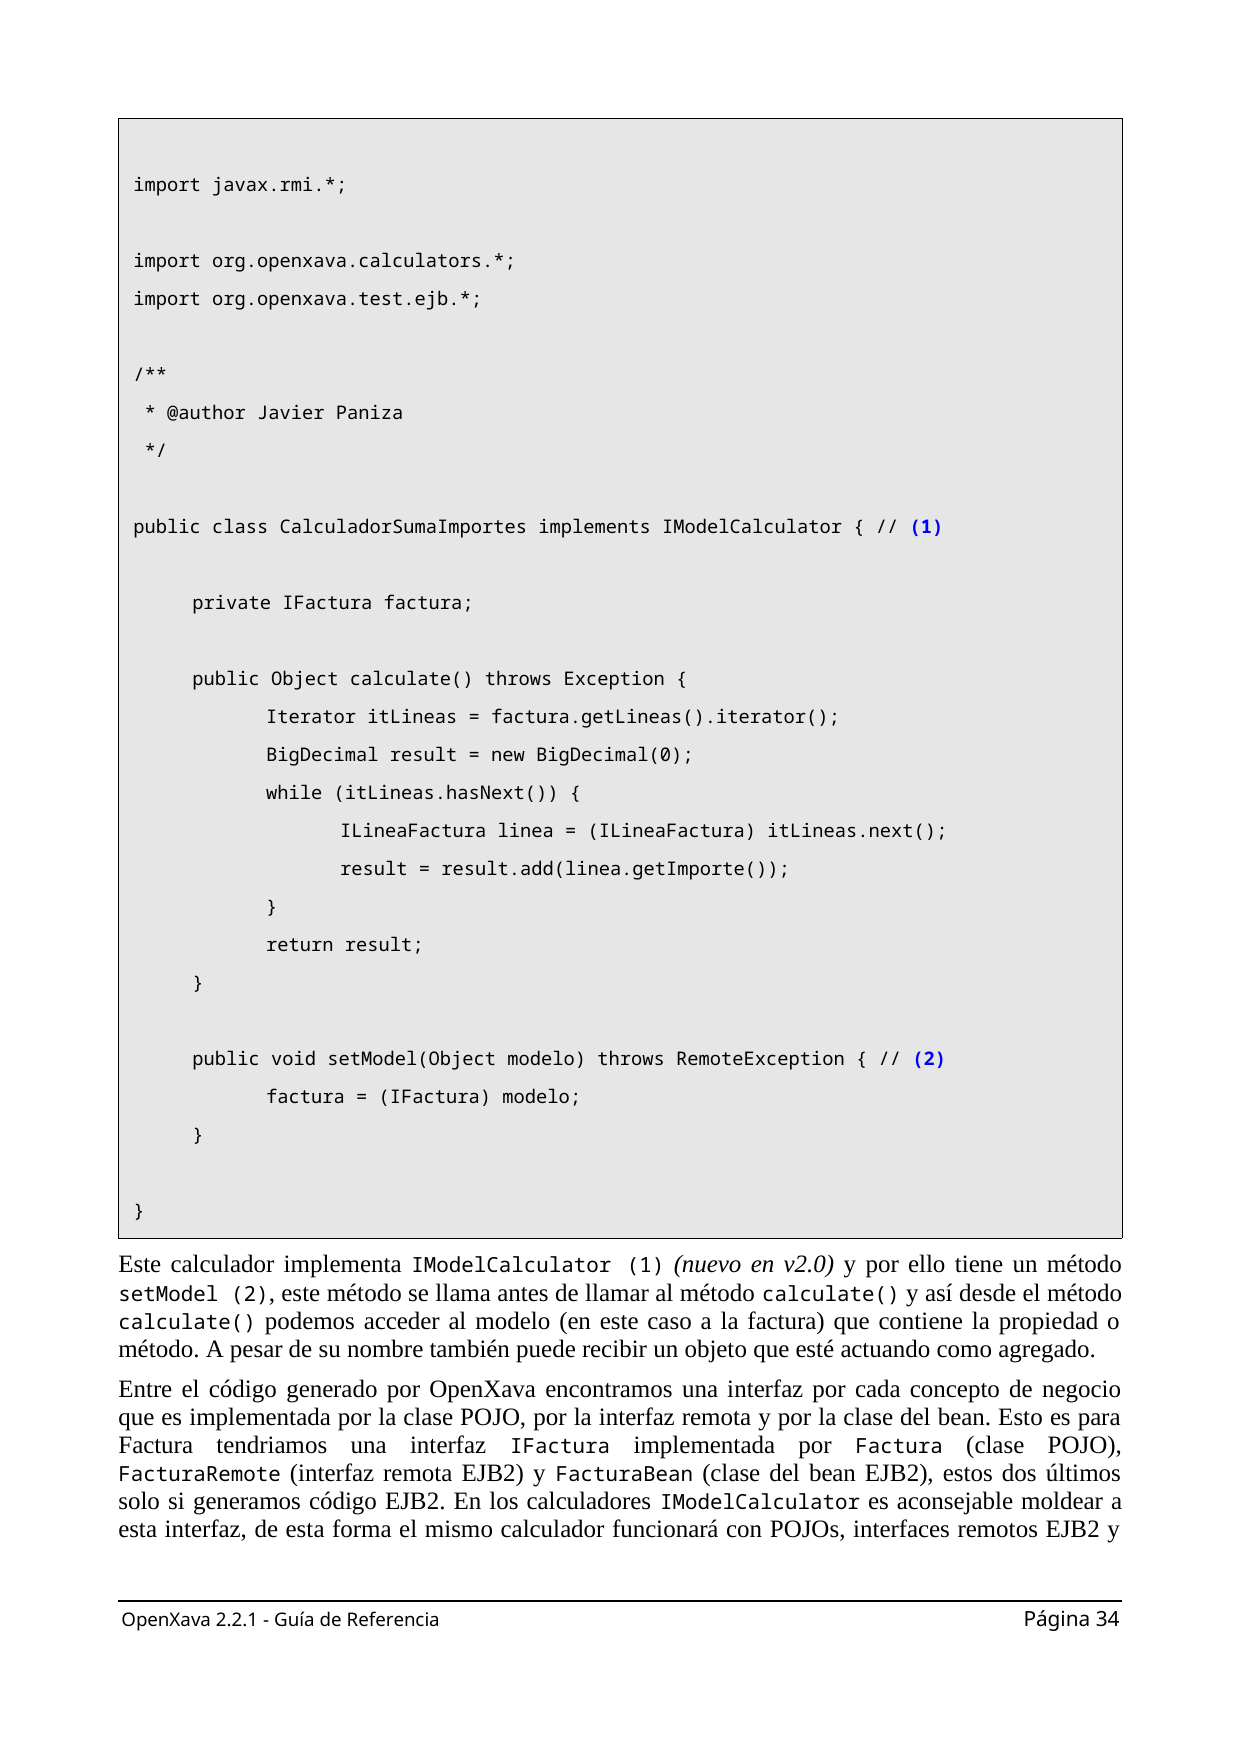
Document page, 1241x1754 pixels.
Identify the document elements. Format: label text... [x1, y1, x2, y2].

text } [119, 1183, 1122, 1238]
text */ [119, 422, 1122, 460]
text } [119, 954, 1122, 993]
text public class CalculadorSumaImportes implements IModelCalculator { // (1) [119, 498, 1122, 536]
text result = result.add(linea.getImporte()); [119, 841, 1122, 878]
text Este calculador implementa IModelCalculator (1) (nuevo en v2.0) y por ello tiene un método setModel (2), este método se llama antes de llamar al método calculate() y así desde el método calculate() podemos acceder al modelo (en este caso a la factura) que contiene la propiedad o método. A pesar de su nombre también puede recibir un objeto que esté actuando como agregado. [118, 1251, 1122, 1363]
text import javax.rmi.*; [119, 156, 1122, 194]
text public void setModel(Object modelo) throws RemoteException { // (2) [119, 1031, 1122, 1069]
text import org.openxava.test.ejb.*; [119, 270, 1122, 308]
text } [119, 878, 1122, 917]
text ILineaFactura linea = (ILineaFactura) itLineas.next(); [119, 802, 1122, 841]
text Entre el código generado por OpenXava encontramos una interfaz por cada concepto de negocio que es implementada por la clase POJO, por la interfaz remota y por la clase del bean. Esto es para Factura tendriamos una interfaz IFactura implementada por Factura (clase POJO), FacturaRemote (interfaz remota EJB2) y FacturaBean (clase del bean EJB2), estos dos últimos solo si generamos código EJB2. En los calculadores IModelCalculator es aconsejable moldear a esta interfaz, de esta forma el mismo calculador funcionará con POJOs, interfaces remotos EJB2 y [118, 1375, 1122, 1543]
text BigDecimal result = new BigDecimal(0); [119, 726, 1122, 764]
text return result; [119, 917, 1122, 954]
text } [119, 1107, 1122, 1145]
text private IFactura factura; [119, 574, 1122, 612]
text * @author Javier Paniza [119, 384, 1122, 422]
text import org.openxava.calculators.*; [119, 232, 1122, 270]
text factura = (IFactura) modelo; [119, 1069, 1122, 1107]
text public Object calculate() throws Exception { [119, 650, 1122, 688]
text /** [119, 346, 1122, 384]
text Iterator itLineas = factura.getLineas().iterator(); [119, 688, 1122, 726]
text while (itLineas.hasNext()) { [119, 764, 1122, 802]
